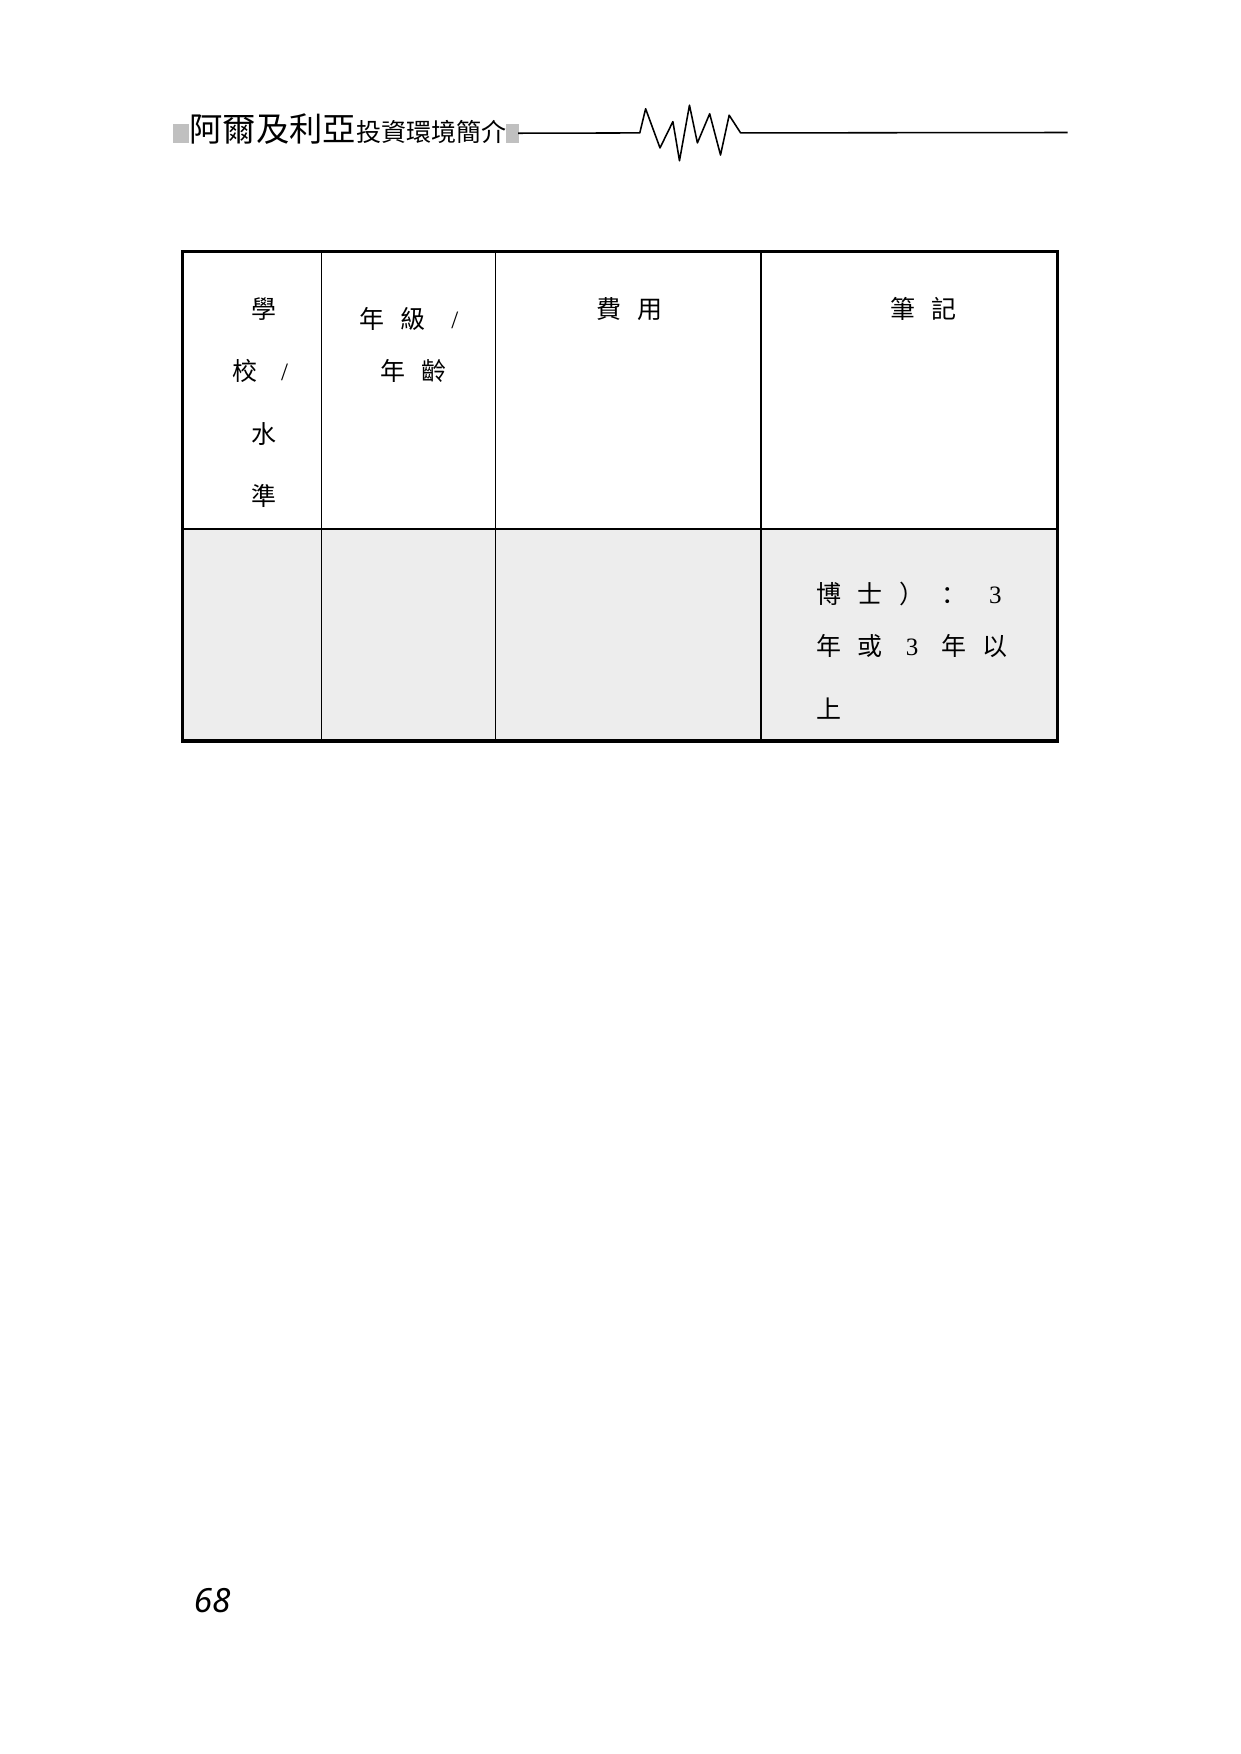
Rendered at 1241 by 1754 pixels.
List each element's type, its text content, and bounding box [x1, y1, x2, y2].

table_header 費用 [496, 253, 760, 528]
table_cell 博士）：3年或3年以上 [762, 530, 1056, 739]
table_cell [496, 530, 760, 739]
table_cell - [322, 530, 495, 739]
table_header 學校/水準 [184, 253, 321, 528]
table_header 筆記 [762, 253, 1056, 528]
table_header 年級/年齡 [322, 253, 495, 528]
table_cell [184, 530, 321, 739]
